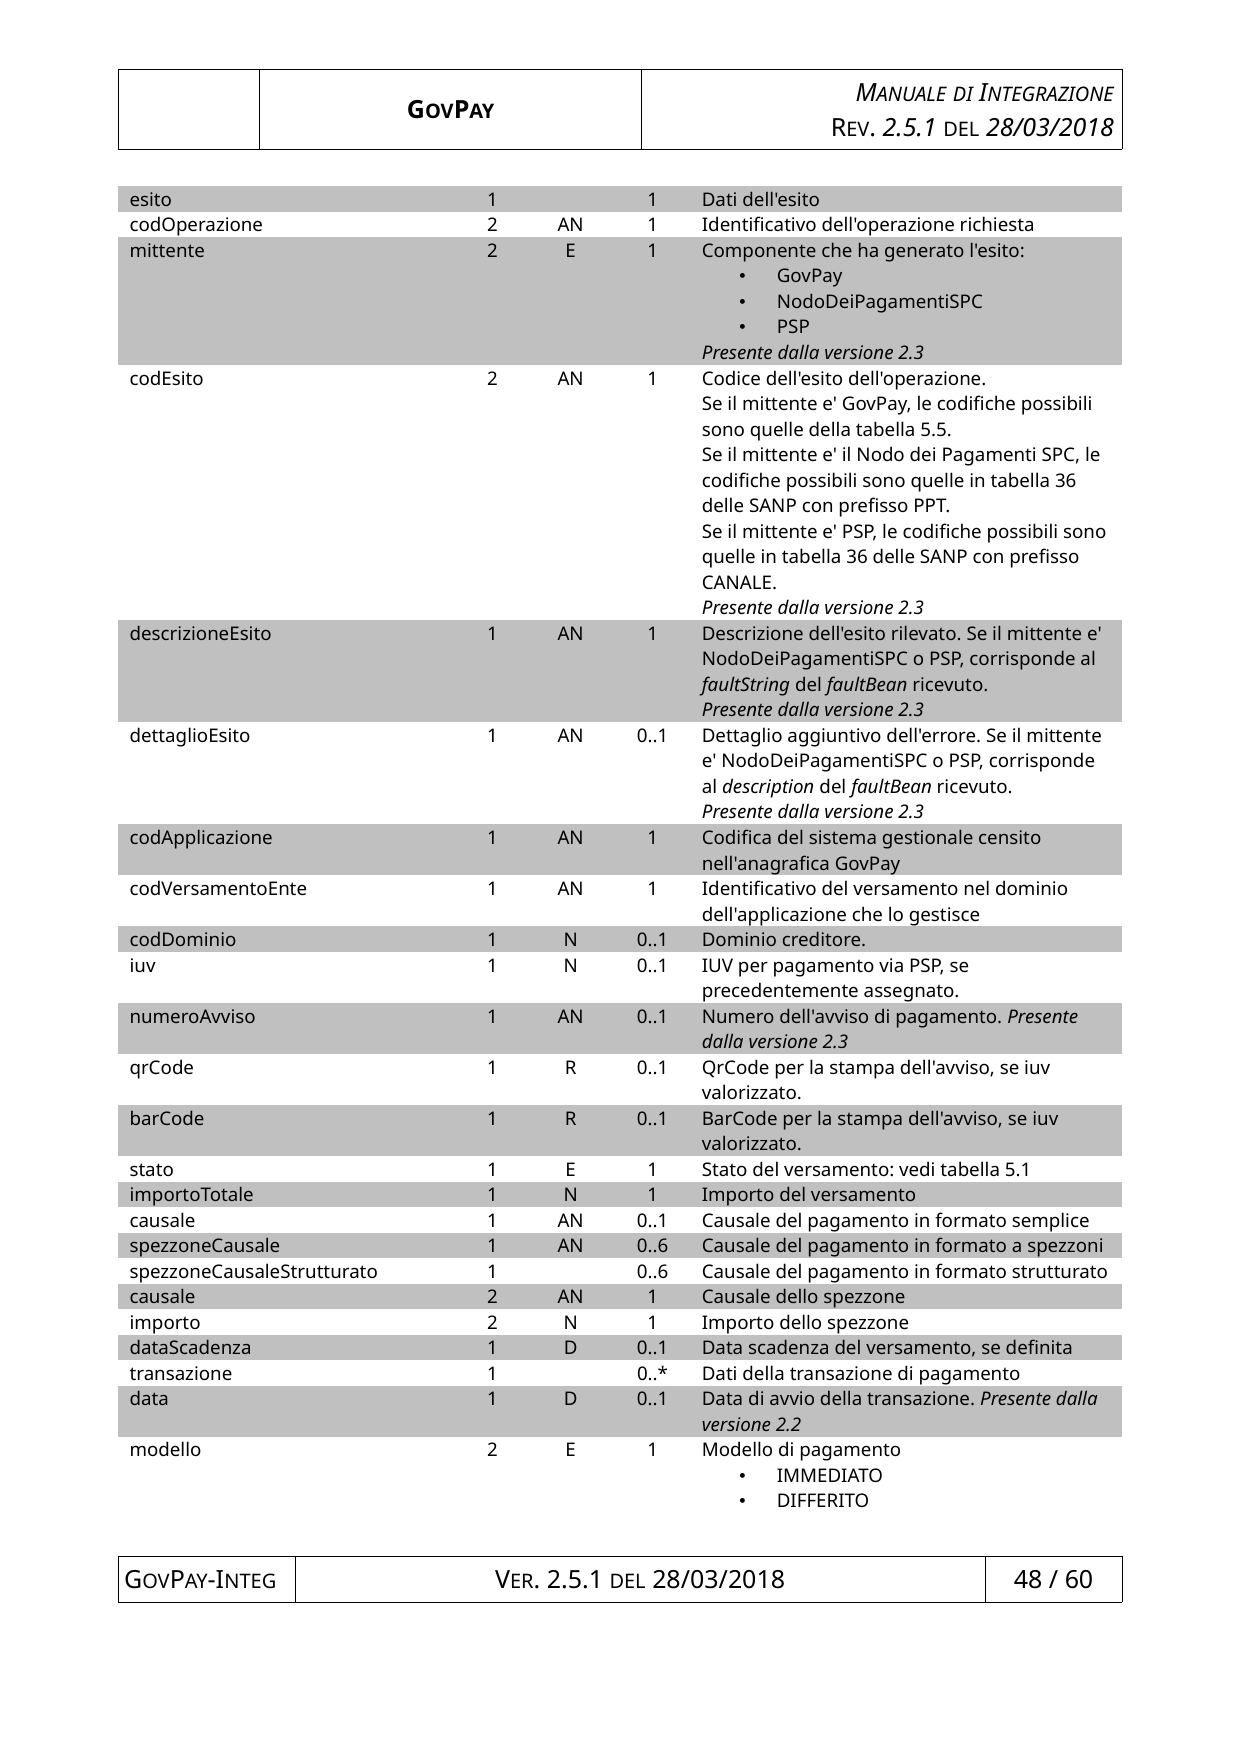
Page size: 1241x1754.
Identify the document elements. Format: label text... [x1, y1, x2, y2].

table_cell Identificativo dell'operazione richiesta [690, 212, 1122, 237]
table_cell 0..1 [614, 1105, 690, 1156]
table_cell codDominio [118, 926, 458, 952]
table_cell esito [118, 186, 458, 212]
table_cell 1 [614, 824, 690, 875]
table_cell numeroAvviso [118, 1003, 458, 1054]
table_cell transazione [118, 1360, 458, 1386]
table_cell 1 [458, 1156, 526, 1182]
table_cell 1 [458, 1360, 526, 1386]
table_cell 0..1 [614, 1386, 690, 1437]
table_cell spezzoneCausaleStrutturato [118, 1258, 458, 1284]
table_cell 1 [614, 237, 690, 365]
table_cell 2 [458, 237, 526, 365]
table_cell codEsito [118, 365, 458, 620]
table_cell N [526, 1309, 614, 1335]
table_cell 1 [458, 875, 526, 926]
table_cell 1 [458, 1386, 526, 1437]
table_cell Causale dello spezzone [690, 1284, 1122, 1309]
table_cell [526, 186, 614, 212]
table_cell E [526, 1156, 614, 1182]
table_cell 0..1 [614, 1335, 690, 1360]
table_cell D [526, 1335, 614, 1360]
table_cell Importo dello spezzone [690, 1309, 1122, 1335]
table_cell 2 [458, 1284, 526, 1309]
table_cell AN [526, 620, 614, 722]
table_cell AN [526, 824, 614, 875]
table_cell codApplicazione [118, 824, 458, 875]
table_cell 0..6 [614, 1258, 690, 1284]
table_cell 0..* [614, 1360, 690, 1386]
table_cell 1 [614, 1284, 690, 1309]
table_cell barCode [118, 1105, 458, 1156]
table_cell 1 [458, 824, 526, 875]
table_cell Causale del pagamento in formato a spezzoni [690, 1233, 1122, 1258]
table_cell 0..1 [614, 722, 690, 824]
table_cell 0..1 [614, 1003, 690, 1054]
table_cell 1 [458, 952, 526, 1003]
table_cell N [526, 1182, 614, 1207]
table_cell Causale del pagamento in formato strutturato [690, 1258, 1122, 1284]
table_cell 1 [458, 722, 526, 824]
table_cell Codifica del sistema gestionale censito nell'anagrafica GovPay [690, 824, 1122, 875]
table_cell causale [118, 1207, 458, 1233]
table_cell codOperazione [118, 212, 458, 237]
table_cell E [526, 237, 614, 365]
table_cell AN [526, 1003, 614, 1054]
table_cell R [526, 1054, 614, 1105]
table_cell 2 [458, 365, 526, 620]
table_cell dettaglioEsito [118, 722, 458, 824]
table_cell 1 [458, 1233, 526, 1258]
table_cell 1 [614, 620, 690, 722]
table_cell iuv [118, 952, 458, 1003]
table_cell [526, 1360, 614, 1386]
table_cell descrizioneEsito [118, 620, 458, 722]
table_cell N [526, 952, 614, 1003]
table_cell D [526, 1386, 614, 1437]
table_cell 1 [614, 186, 690, 212]
table_cell 1 [458, 620, 526, 722]
table_cell IUV per pagamento via PSP, se precedentemente assegnato. [690, 952, 1122, 1003]
table_cell qrCode [118, 1054, 458, 1105]
table_cell codVersamentoEnte [118, 875, 458, 926]
table_cell R [526, 1105, 614, 1156]
table_cell AN [526, 875, 614, 926]
table_cell E [526, 1437, 614, 1513]
table_cell mittente [118, 237, 458, 365]
table_cell modello [118, 1437, 458, 1513]
table_cell 0..1 [614, 1054, 690, 1105]
table_cell 2 [458, 1309, 526, 1335]
table_cell Dati della transazione di pagamento [690, 1360, 1122, 1386]
table_cell AN [526, 1207, 614, 1233]
table_cell Data di avvio della transazione. Presente dalla versione 2.2 [690, 1386, 1122, 1437]
table_cell importo [118, 1309, 458, 1335]
table_cell 1 [458, 1054, 526, 1105]
table_cell AN [526, 1233, 614, 1258]
table_cell AN [526, 1284, 614, 1309]
table_cell Stato del versamento: vedi tabella 5.1 [690, 1156, 1122, 1182]
table_cell Dati dell'esito [690, 186, 1122, 212]
table_cell spezzoneCausale [118, 1233, 458, 1258]
table_cell 1 [458, 1182, 526, 1207]
table_cell Importo del versamento [690, 1182, 1122, 1207]
table_cell causale [118, 1284, 458, 1309]
table_cell Descrizione dell'esito rilevato. Se il mittente e' NodoDeiPagamentiSPC o PSP, corrisponde al faultString del faultBean ricevuto. Presente dalla versione 2.3 [690, 620, 1122, 722]
table_cell Identificativo del versamento nel dominio dell'applicazione che lo gestisce [690, 875, 1122, 926]
table_cell Dettaglio aggiuntivo dell'errore. Se il mittente e' NodoDeiPagamentiSPC o PSP, corrisponde al description del faultBean ricevuto. Presente dalla versione 2.3 [690, 722, 1122, 824]
table_cell [526, 1258, 614, 1284]
table_cell importoTotale [118, 1182, 458, 1207]
table_cell 1 [458, 1258, 526, 1284]
table_cell 1 [458, 186, 526, 212]
table_cell BarCode per la stampa dell'avviso, se iuv valorizzato. [690, 1105, 1122, 1156]
table_cell 1 [614, 365, 690, 620]
table_cell 2 [458, 212, 526, 237]
table_cell 2 [458, 1437, 526, 1513]
table_cell QrCode per la stampa dell'avviso, se iuv valorizzato. [690, 1054, 1122, 1105]
table_cell data [118, 1386, 458, 1437]
table_cell Modello di pagamento IMMEDIATO DIFFERITO PSP [690, 1437, 1122, 1513]
table_cell 0..1 [614, 1207, 690, 1233]
table_cell 0..1 [614, 926, 690, 952]
table_cell 1 [458, 1105, 526, 1156]
table_cell 1 [458, 1003, 526, 1054]
table_cell 0..1 [614, 952, 690, 1003]
table_cell 1 [614, 875, 690, 926]
table_cell N [526, 926, 614, 952]
table_cell stato [118, 1156, 458, 1182]
table_cell Dominio creditore. [690, 926, 1122, 952]
table_cell Causale del pagamento in formato semplice [690, 1207, 1122, 1233]
table_cell AN [526, 722, 614, 824]
table_cell AN [526, 365, 614, 620]
table_cell AN [526, 212, 614, 237]
table_cell 1 [458, 926, 526, 952]
table_cell 0..6 [614, 1233, 690, 1258]
table_cell 1 [614, 1309, 690, 1335]
table_cell 1 [458, 1335, 526, 1360]
table_cell Codice dell'esito dell'operazione. Se il mittente e' GovPay, le codifiche possibili sono quelle della tabella 5.5. Se il mittente e' il Nodo dei Pagamenti SPC, le codifiche possibili sono quelle in tabella 36 delle SANP con prefisso PPT. Se il mittente e' PSP, le codifiche possibili sono quelle in tabella 36 delle SANP con prefisso CANALE. Presente dalla versione 2.3 [690, 365, 1122, 620]
table_cell 1 [614, 1156, 690, 1182]
table_cell 1 [458, 1207, 526, 1233]
table_cell Data scadenza del versamento, se definita [690, 1335, 1122, 1360]
table_cell 1 [614, 1182, 690, 1207]
table_cell Numero dell'avviso di pagamento. Presente dalla versione 2.3 [690, 1003, 1122, 1054]
table_cell 1 [614, 1437, 690, 1513]
table_cell Componente che ha generato l'esito: GovPay NodoDeiPagamentiSPC PSP Presente dalla versione 2.3 [690, 237, 1122, 365]
table_cell dataScadenza [118, 1335, 458, 1360]
table_cell 1 [614, 212, 690, 237]
